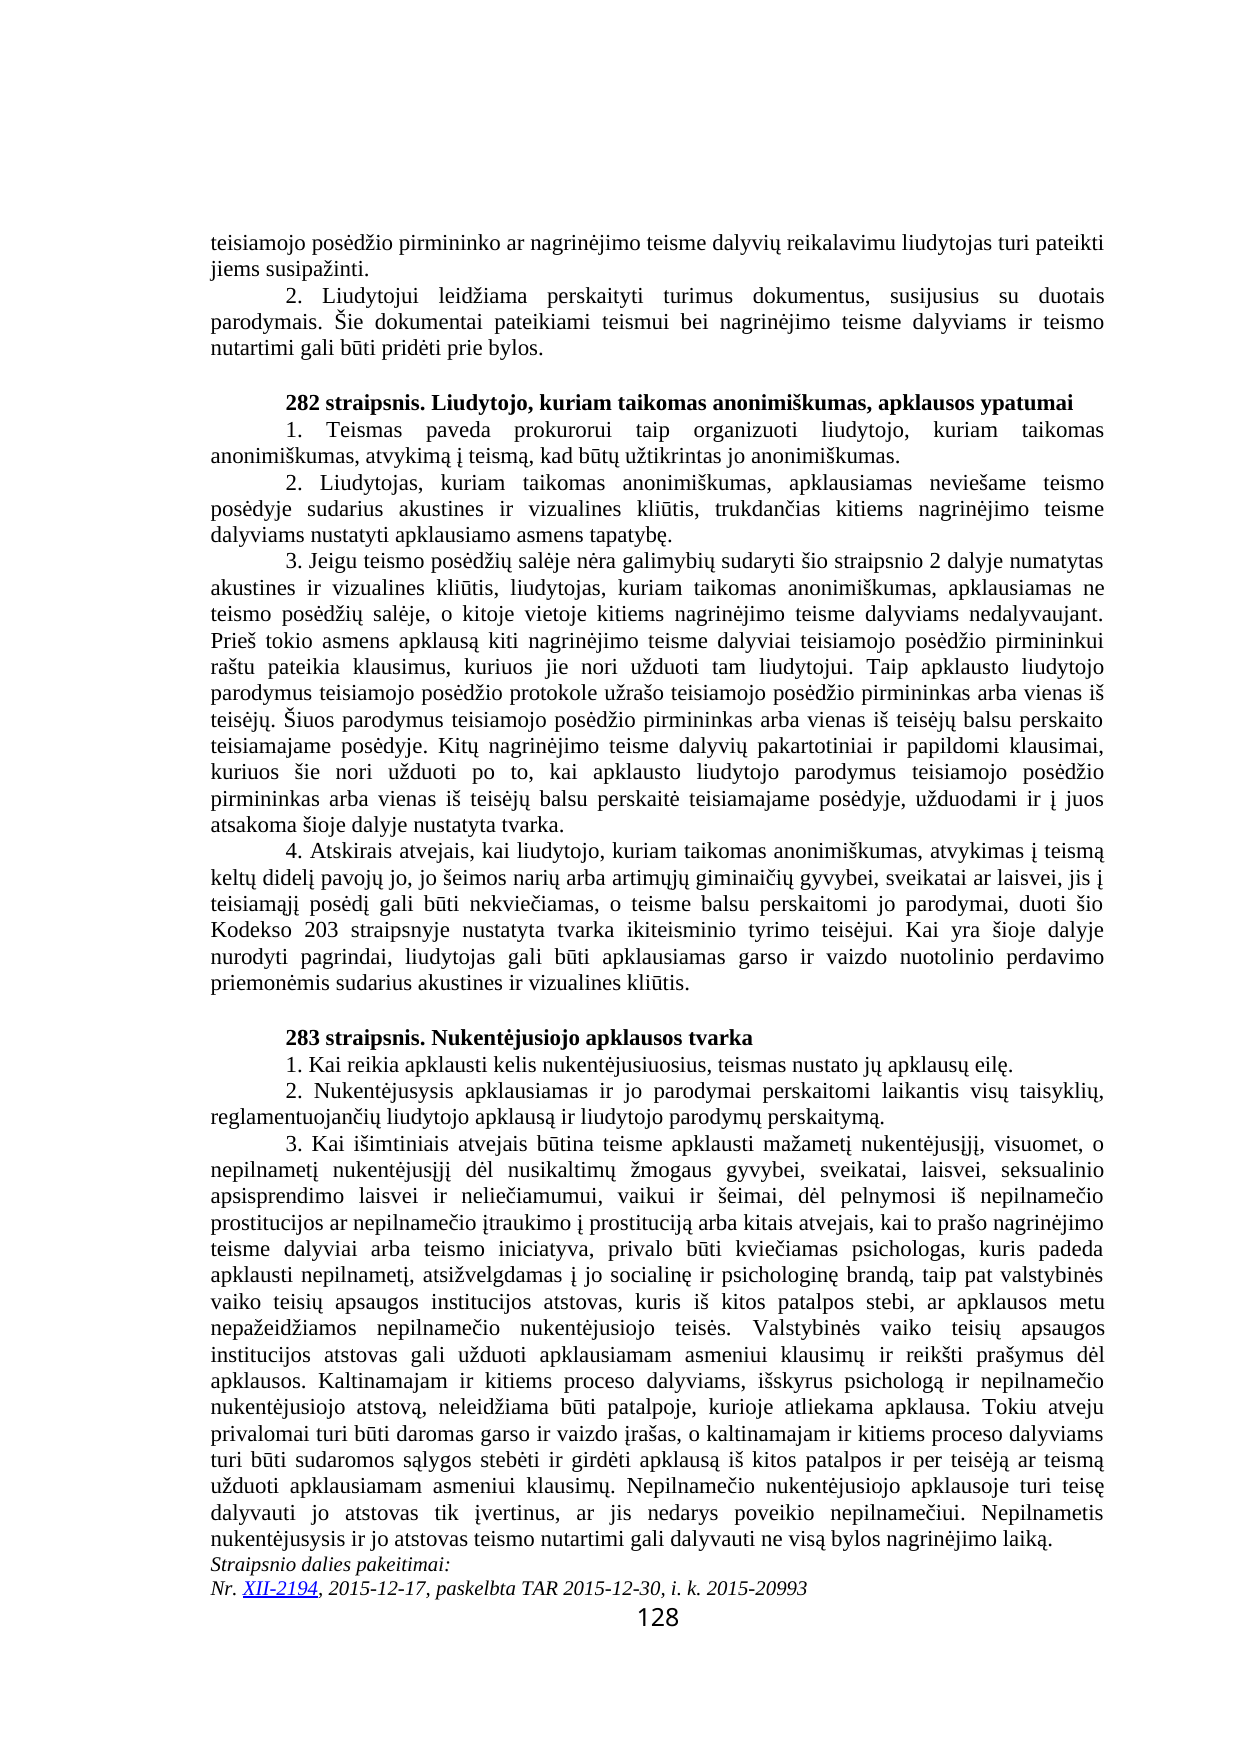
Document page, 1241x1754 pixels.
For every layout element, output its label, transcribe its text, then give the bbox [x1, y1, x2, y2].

text 2. Nukentėjusysis apklausiamas ir jo parodymai perskaitomi laikantis visų taisyklių, reglamentuojančių liudytojo apklausą ir liudytojo parodymų perskaitymą. [210, 1077, 1105, 1130]
text teisiamojo posėdžio pirmininko ar nagrinėjimo teisme dalyvių reikalavimu liudytojas turi pateikti jiems susipažinti. [210, 229, 1105, 282]
text 1. Teismas paveda prokurorui taip organizuoti liudytojo, kuriam taikomas anonimiškumas, atvykimą į teismą, kad būtų užtikrintas jo anonimiškumas. [210, 416, 1105, 468]
text 2. Liudytojui leidžiama perskaityti turimus dokumentus, susijusius su duotais parodymais. Šie dokumentai pateikiami teismui bei nagrinėjimo teisme dalyviams ir teismo nutartimi gali būti pridėti prie bylos. [210, 282, 1105, 361]
text 4. Atskirais atvejais, kai liudytojo, kuriam taikomas anonimiškumas, atvykimas į teismą keltų didelį pavojų jo, jo šeimos narių arba artimųjų giminaičių gyvybei, sveikatai ar laisvei, jis į teisiamąjį posėdį gali būti nekviečiamas, o teisme balsu perskaitomi jo parodymai, duoti šio Kodekso 203 straipsnyje nustatyta tvarka ikiteisminio tyrimo teisėjui. Kai yra šioje dalyje nurodyti pagrindai, liudytojas gali būti apklausiamas garso ir vaizdo nuotolinio perdavimo priemonėmis sudarius akustines ir vizualines kliūtis. [210, 837, 1105, 996]
text Nr. XII-2194, 2015-12-17, paskelbta TAR 2015-12-30, i. k. 2015-20993 [210, 1576, 1105, 1599]
text 283 straipsnis. Nukentėjusiojo apklausos tvarka [210, 1024, 1105, 1051]
text 282 straipsnis. Liudytojo, kuriam taikomas anonimiškumas, apklausos ypatumai [285, 389, 1105, 416]
text 3. Jeigu teismo posėdžių salėje nėra galimybių sudaryti šio straipsnio 2 dalyje numatytas akustines ir vizualines kliūtis, liudytojas, kuriam taikomas anonimiškumas, apklausiamas ne teismo posėdžių salėje, o kitoje vietoje kitiems nagrinėjimo teisme dalyviams nedalyvaujant. Prieš tokio asmens apklausą kiti nagrinėjimo teisme dalyviai teisiamojo posėdžio pirmininkui raštu pateikia klausimus, kuriuos jie nori užduoti tam liudytojui. Taip apklausto liudytojo parodymus teisiamojo posėdžio protokole užrašo teisiamojo posėdžio pirmininkas arba vienas iš teisėjų. Šiuos parodymus teisiamojo posėdžio pirmininkas arba vienas iš teisėjų balsu perskaito teisiamajame posėdyje. Kitų nagrinėjimo teisme dalyvių pakartotiniai ir papildomi klausimai, kuriuos šie nori užduoti po to, kai apklausto liudytojo parodymus teisiamojo posėdžio pirmininkas arba vienas iš teisėjų balsu perskaitė teisiamajame posėdyje, užduodami ir į juos atsakoma šioje dalyje nustatyta tvarka. [210, 548, 1105, 837]
text 3. Kai išimtiniais atvejais būtina teisme apklausti mažametį nukentėjusįjį, visuomet, o nepilnametį nukentėjusįjį dėl nusikaltimų žmogaus gyvybei, sveikatai, laisvei, seksualinio apsisprendimo laisvei ir neliečiamumui, vaikui ir šeimai, dėl pelnymosi iš nepilnamečio prostitucijos ar nepilnamečio įtraukimo į prostituciją arba kitais atvejais, kai to prašo nagrinėjimo teisme dalyviai arba teismo iniciatyva, privalo būti kviečiamas psichologas, kuris padeda apklausti nepilnametį, atsižvelgdamas į jo socialinę ir psichologinę brandą, taip pat valstybinės vaiko teisių apsaugos institucijos atstovas, kuris iš kitos patalpos stebi, ar apklausos metu nepažeidžiamos nepilnamečio nukentėjusiojo teisės. Valstybinės vaiko teisių apsaugos institucijos atstovas gali užduoti apklausiamam asmeniui klausimų ir reikšti prašymus dėl apklausos. Kaltinamajam ir kitiems proceso dalyviams, išskyrus psichologą ir nepilnamečio nukentėjusiojo atstovą, neleidžiama būti patalpoje, kurioje atliekama apklausa. Tokiu atveju privalomai turi būti daromas garso ir vaizdo įrašas, o kaltinamajam ir kitiems proceso dalyviams turi būti sudaromos sąlygos stebėti ir girdėti apklausą iš kitos patalpos ir per teisėją ar teismą užduoti apklausiamam asmeniui klausimų. Nepilnamečio nukentėjusiojo apklausoje turi teisę dalyvauti jo atstovas tik įvertinus, ar jis nedarys poveikio nepilnamečiui. Nepilnametis nukentėjusysis ir jo atstovas teismo nutartimi gali dalyvauti ne visą bylos nagrinėjimo laiką. [210, 1130, 1105, 1551]
text 2. Liudytojas, kuriam taikomas anonimiškumas, apklausiamas neviešame teismo posėdyje sudarius akustines ir vizualines kliūtis, trukdančias kitiems nagrinėjimo teisme dalyviams nustatyti apklausiamo asmens tapatybę. [210, 468, 1105, 548]
text 1. Kai reikia apklausti kelis nukentėjusiuosius, teismas nustato jų apklausų eilę. [210, 1051, 1105, 1077]
text Straipsnio dalies pakeitimai: [210, 1551, 1105, 1576]
